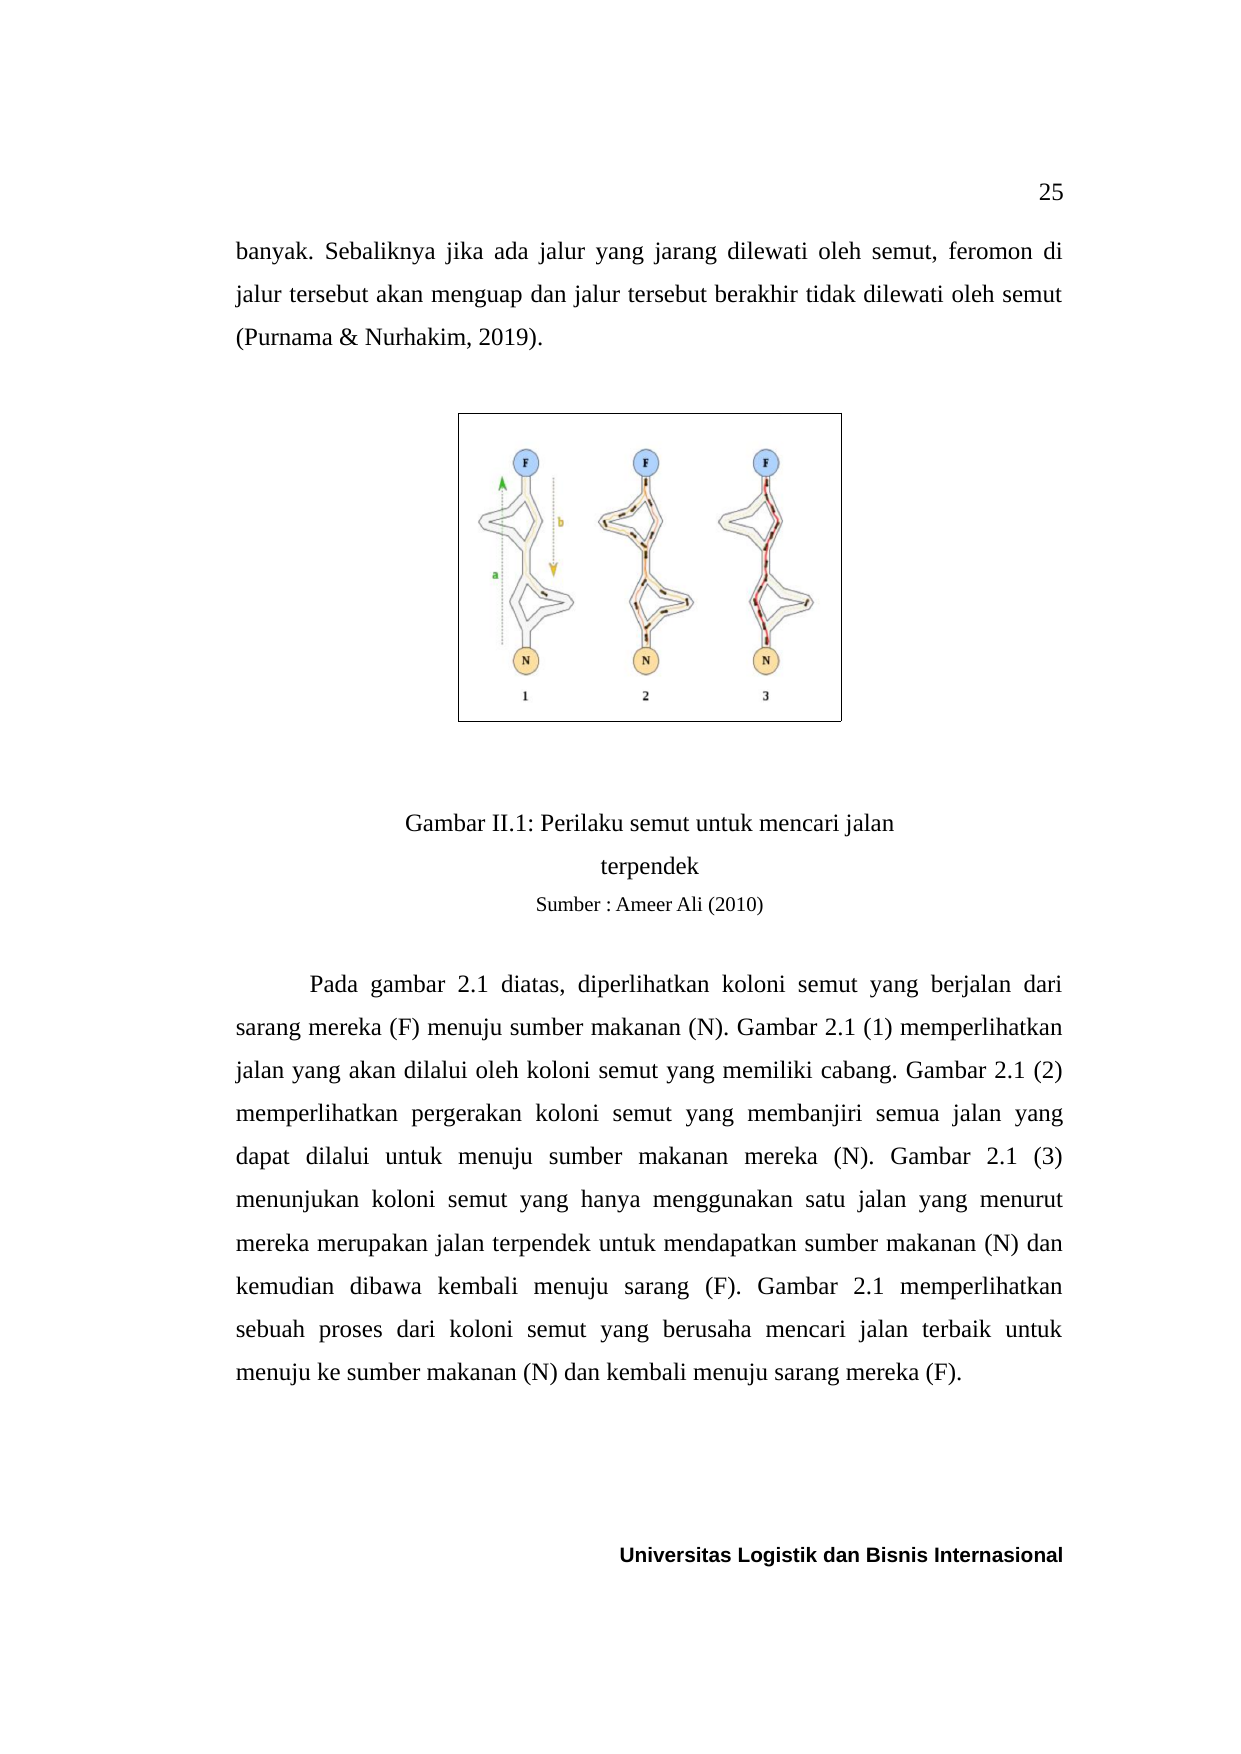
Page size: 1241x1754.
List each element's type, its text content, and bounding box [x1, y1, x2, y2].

text Pada gambar 2.1 diatas, diperlihatkan koloni semut yang berjalan dari sarang mereka (F) menuju sumber makanan (N). Gambar 2.1 (1) memperlihatkan jalan yang akan dilalui oleh koloni semut yang memiliki cabang. Gambar 2.1 (2) memperlihatkan pergerakan koloni semut yang membanjiri semua jalan yang dapat dilalui untuk menuju sumber makanan mereka (N). Gambar 2.1 (3) menunjukan koloni semut yang hanya menggunakan satu jalan yang menurut mereka merupakan jalan terpendek untuk mendapatkan sumber makanan (N) dan kemudian dibawa kembali menuju sarang (F). Gambar 2.1 memperlihatkan sebuah proses dari koloni semut yang berusaha mencari jalan terbaik untuk menuju ke sumber makanan (N) dan kembali menuju sarang mereka (F). [236, 969, 1063, 1386]
text banyak. Sebaliknya jika ada jalur yang jarang dilewati oleh semut, feromon di jalur tersebut akan menguap dan jalur tersebut berakhir tidak dilewati oleh semut (Purnama & Nurhakim, 2019). [236, 236, 1063, 351]
text Gambar II.1: Perilaku semut untuk mencari jalan terpendek Sumber : Ameer Ali (2010) [404, 718, 895, 916]
picture [461, 415, 838, 718]
